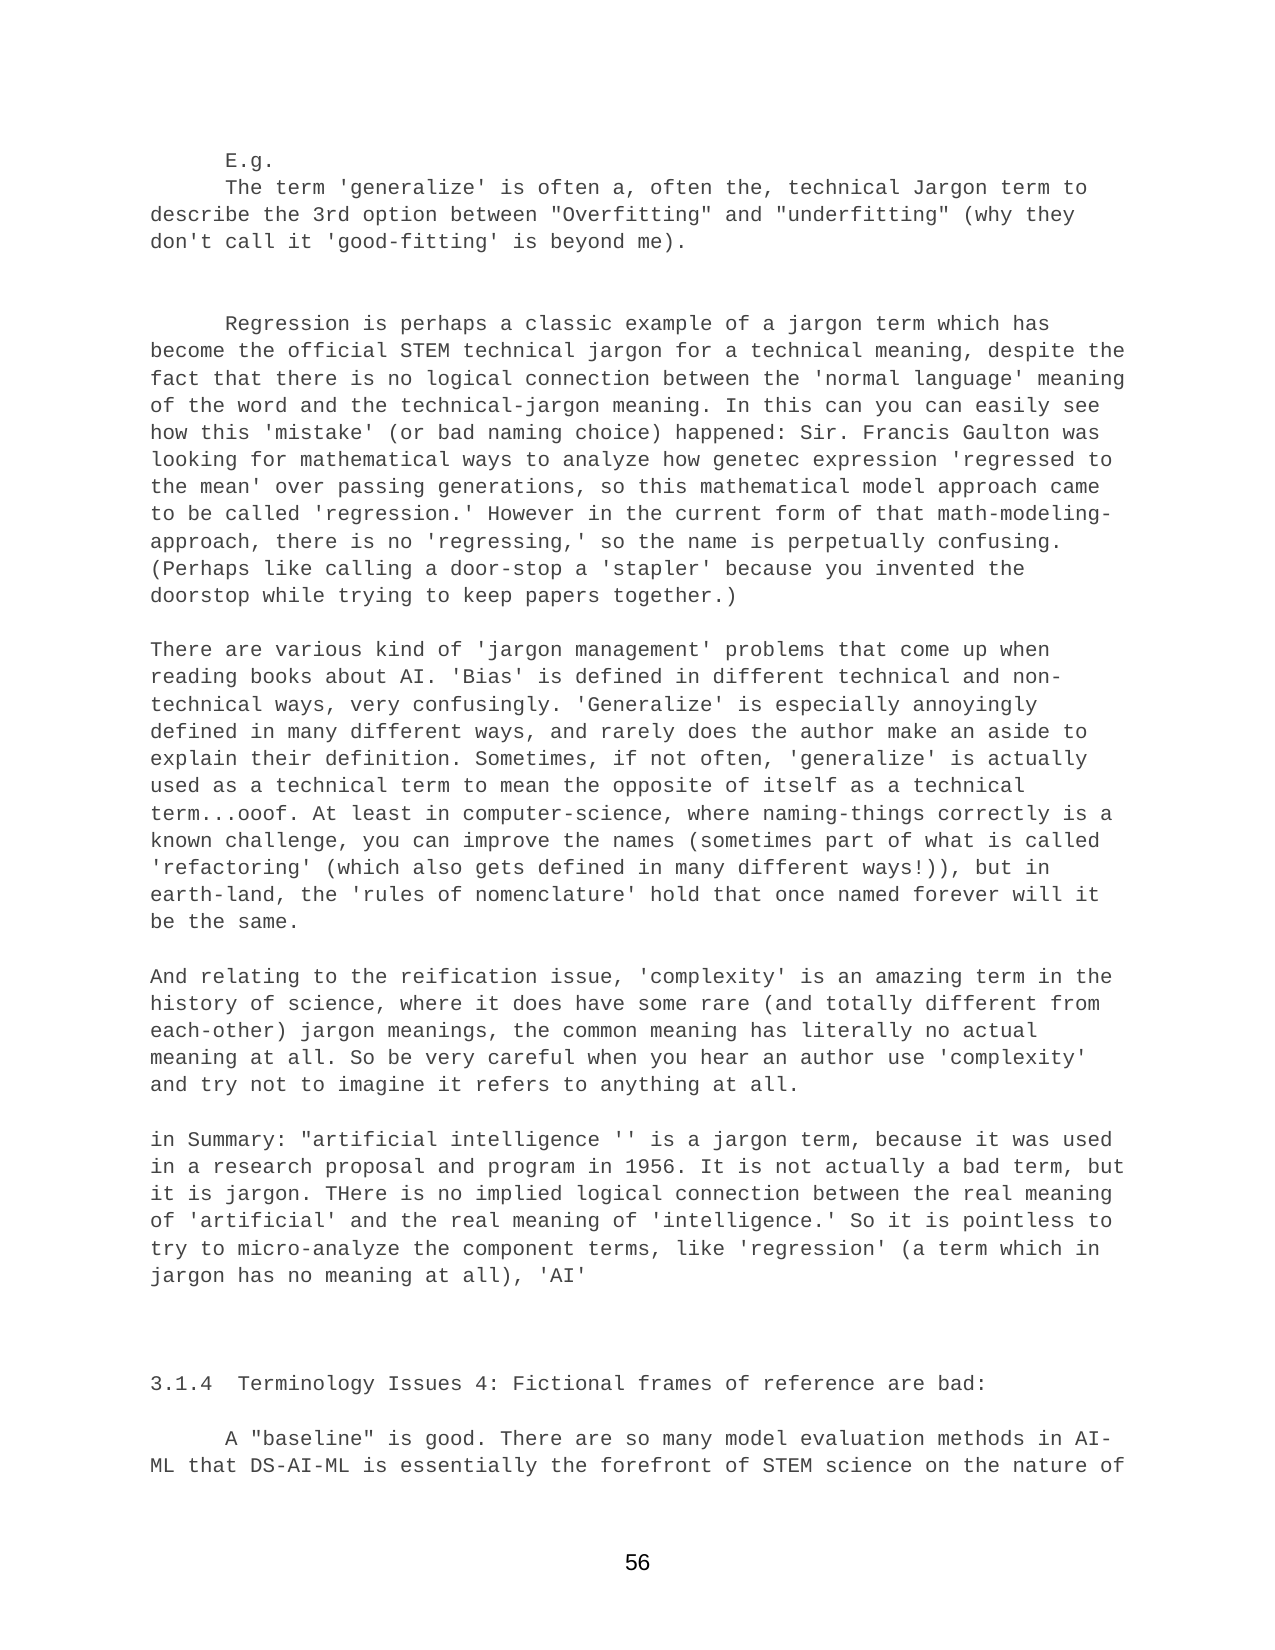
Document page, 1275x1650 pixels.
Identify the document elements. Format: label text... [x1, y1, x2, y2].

text 3.1.4 Terminology Issues 4: Fictional frames of reference are bad: [150, 1373, 1125, 1397]
text E.g. [150, 150, 1125, 174]
text in Summary: "artificial intelligence '' is a jargon term, because it was used in a research proposal and program in 1956. It is not actually a bad term, but it is jargon. THere is no implied logical connection between the real meaning of 'artificial' and the real meaning of 'intelligence.' So it is pointless to try to micro-analyze the component terms, like 'regression' (a term which in jargon has no meaning at all), 'AI' [150, 1129, 1125, 1288]
text There are various kind of 'jargon management' problems that come up when reading books about AI. 'Bias' is defined in different technical and non-technical ways, very confusingly. 'Generalize' is especially annoyingly defined in many different ways, and rarely does the author make an aside to explain their definition. Sometimes, if not often, 'generalize' is actually used as a technical term to mean the opposite of itself as a technical term...ooof. At least in computer-science, where naming-things correctly is a known challenge, you can improve the names (sometimes part of what is called 'refactoring' (which also gets defined in many different ways!)), but in earth-land, the 'rules of nomenclature' hold that once named forever will it be the same. [150, 639, 1125, 935]
text The term 'generalize' is often a, often the, technical Jargon term to describe the 3rd option between "Overfitting" and "underfitting" (why they don't call it 'good-fitting' is beyond me). [150, 177, 1125, 255]
text And relating to the reification issue, 'complexity' is an amazing term in the history of science, where it does have some rare (and totally different from each-other) jargon meanings, the common meaning has literally no actual meaning at all. So be very careful when you hear an author use 'complexity' and try not to imagine it refers to anything at all. [150, 966, 1125, 1098]
text A "baseline" is good. There are so many model evaluation methods in AI-ML that DS-AI-ML is essentially the forefront of STEM science on the nature of [150, 1428, 1125, 1479]
text Regression is perhaps a classic example of a jargon term which has become the official STEM technical jargon for a technical meaning, despite the fact that there is no logical connection between the 'normal language' meaning of the word and the technical-jargon meaning. In this can you can easily see how this 'mistake' (or bad naming choice) happened: Sir. Francis Gaulton was looking for mathematical ways to analyze how genetec expression 'regressed to the mean' over passing generations, so this mathematical model approach came to be called 'regression.' However in the current form of that math-modeling-approach, there is no 'regressing,' so the name is perpetually confusing. (Perhaps like calling a door-stop a 'stapler' because you invented the doorstop while trying to keep papers together.) [150, 313, 1125, 609]
